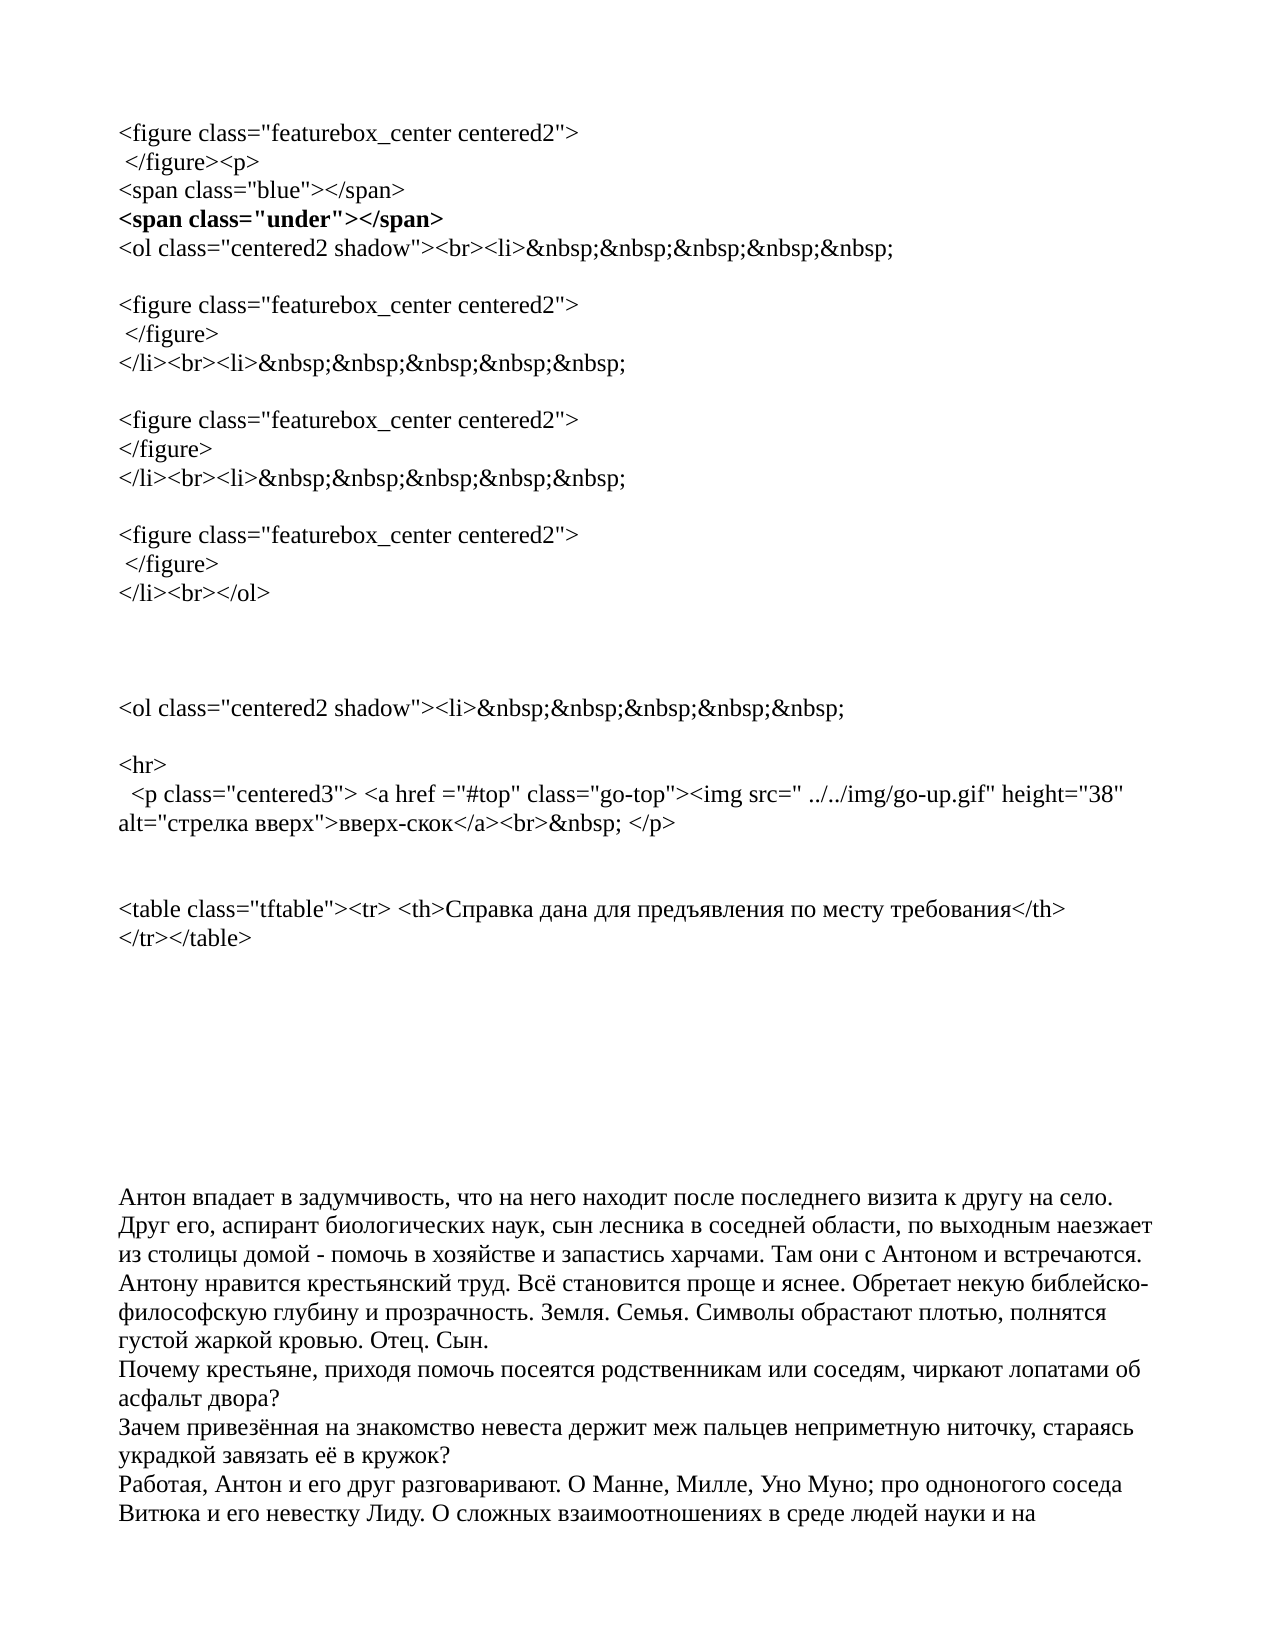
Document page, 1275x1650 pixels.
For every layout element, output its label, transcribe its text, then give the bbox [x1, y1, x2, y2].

text <span class="under"></span> [118, 204, 1157, 233]
text Почему крестьяне, приходя помочь посеятся родственникам или соседям, чиркают лопатами об асфальт двора? [118, 1354, 1157, 1412]
text <hr> [118, 751, 1157, 779]
text <ol class="centered2 shadow"><li>&nbsp;&nbsp;&nbsp;&nbsp;&nbsp; [118, 693, 1157, 722]
text Антон впадает в задумчивость, что на него находит после последнего визита к другу на село. Друг его, аспирант биологических наук, сын лесника в соседней области, по выходным нaезжает из столицы домой - помочь в хозяйстве и запастись харчами. Там они с Антоном и встречаются. [118, 1182, 1157, 1268]
text </tr></table> [118, 923, 1157, 952]
text <figure class="featurebox_center centered2"> [118, 521, 1157, 549]
text </li><br></ol> [118, 578, 1157, 607]
text <p class="centered3"> <a href ="#top" class="go-top"><img src=" ../../img/go-up.gif" height="38" alt="стрелка вверх">вверх-скок</a><br>&nbsp; </p> [118, 779, 1157, 837]
text </figure> [118, 319, 1157, 348]
text Зачем привезённая на знакомство невеста держит меж пальцев неприметную ниточку, стараясь украдкой завязать её в кружок? [118, 1412, 1157, 1469]
text <ol class="centered2 shadow"><br><li>&nbsp;&nbsp;&nbsp;&nbsp;&nbsp; [118, 233, 1157, 262]
text </figure> [118, 549, 1157, 578]
text </figure> [118, 434, 1157, 463]
text </li><br><li>&nbsp;&nbsp;&nbsp;&nbsp;&nbsp; [118, 463, 1157, 492]
text <figure class="featurebox_center centered2"> [118, 406, 1157, 434]
text <figure class="featurebox_center centered2"> [118, 118, 1157, 147]
text <table class="tftable"><tr> <th>Справка дана для предъявления по месту требования</th> [118, 894, 1157, 923]
text Работая, Антон и его друг разговаривают. О Манне, Милле, Уно Муно; про одноногого соседа Витюка и его невестку Лиду. О сложных взаимоотношениях в среде людей науки и на [118, 1469, 1157, 1527]
text </li><br><li>&nbsp;&nbsp;&nbsp;&nbsp;&nbsp; [118, 348, 1157, 377]
text <span class="blue"></span> [118, 176, 1157, 204]
text </figure><p> [118, 147, 1157, 176]
text Антону нравится крестьянский труд. Всё становится проще и яснее. Обретает некую библейско-философскую глубину и прозрачность. Земля. Семья. Символы обрастают плотью, полнятся густой жаркой кровью. Отец. Сын. [118, 1268, 1157, 1354]
text <figure class="featurebox_center centered2"> [118, 291, 1157, 319]
